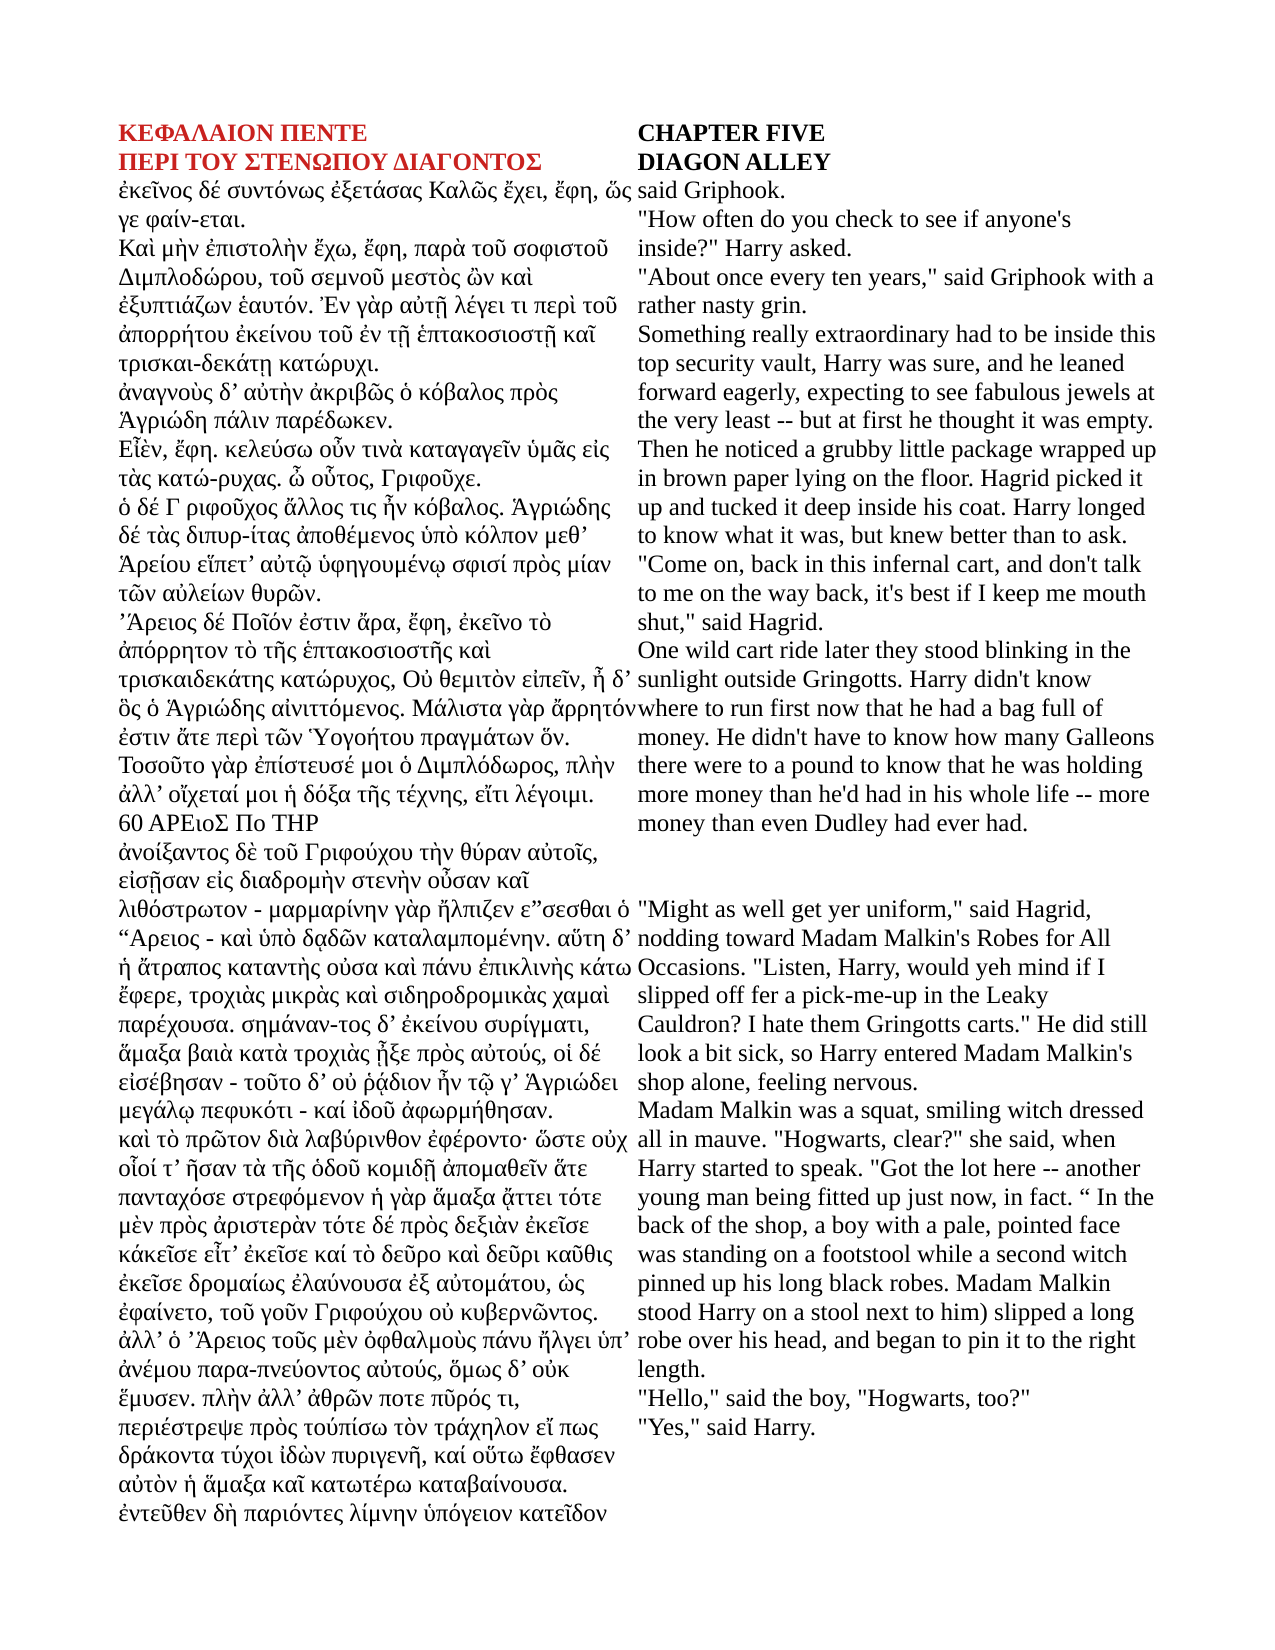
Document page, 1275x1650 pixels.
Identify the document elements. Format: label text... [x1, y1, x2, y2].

table_header CHAPTER FIVE DIAGON ALLEY [637, 118, 1157, 176]
table_cell said Griphook. "How often do you check to see if anyone's inside?" Harry asked. "About once every ten years," said Griphook with a rather nasty grin. Something really extraordinary had to be inside this top security vault, Harry was sure, and he leaned forward eagerly, expecting to see fabulous jewels at the very least -- but at first he thought it was empty. Then he noticed a grubby little package wrapped up in brown paper lying on the floor. Hagrid picked it up and tucked it deep inside his coat. Harry longed to know what it was, but knew better than to ask. "Come on, back in this infernal cart, and don't talk to me on the way back, it's best if I keep me mouth shut," said Hagrid. One wild cart ride later they stood blinking in the sunlight outside Gringotts. Harry didn't know where to run first now that he had a bag full of money. He didn't have to know how many Galleons there were to a pound to know that he was holding more money than he'd had in his whole life -- more money than even Dudley had ever had. "Might as well get yer uniform," said Hagrid, nodding toward Madam Malkin's Robes for All Occasions. "Listen, Harry, would yeh mind if I slipped off fer a pick-me-up in the Leaky Cauldron? I hate them Gringotts carts." He did still look a bit sick, so Harry entered Madam Malkin's shop alone, feeling nervous. Madam Malkin was a squat, smiling witch dressed all in mauve. "Hogwarts, clear?" she said, when Harry started to speak. "Got the lot here -- another young man being fitted up just now, in fact. “ In the back of the shop, a boy with a pale, pointed face was standing on a footstool while a second witch pinned up his long black robes. Madam Malkin stood Harry on a stool next to him) slipped a long robe over his head, and began to pin it to the right length. "Hello," said the boy, "Hogwarts, too?" "Yes," said Harry. [637, 176, 1157, 1527]
table_header ΚΕΦΑΛΑΙΟΝ ΠΕΝΤΕ ΠΕΡΙ ΤΟΥ ΣΤΕΝΩΠΟΥ ΔΙΑΓΟΝΤΟΣ [118, 118, 637, 176]
table_cell ἐκεῖνος δέ συντόνως ἐξετάσας Καλῶς ἔχει, ἔφη, ὥς γε φαίν-εται. Καὶ μὴν ἐπιστολὴν ἔχω, ἔφη, παρὰ τοῦ σοφιστοῦ Διμπλοδώρου, τοῦ σεμνοῦ μεστὸς ὢν καὶ ἐξυπτιάζων ἑαυτόν. Ἐν γὰρ αὐτῇ λέγει τι περὶ τοῦ ἀπορρήτου ἐκείνου τοῦ ἐν τῇ ἑπτακοσιοστῇ καῖ τρισκαι-δεκάτῃ κατώρυχι. ἀναγνοὺς δ’ αὐτὴν ἀκριβῶς ὁ κόβαλος πρὸς Ἁγριώδη πάλιν παρέδωκεν. Εἶὲν, ἔφη. κελεύσω οὖν τινὰ καταγαγεῖν ὑμᾶς εἰς τὰς κατώ-ρυχας. ὦ οὗτος, Γριφοῦχε. ὁ δέ Γ ριφοῦχος ἄλλος τις ἦν κόβαλος. Ἁγριώδης δέ τὰς διπυρ-ίτας ἀποθέμενος ὑπὸ κόλπον μεθ’ Ἁρείου εἵπετ’ αὐτῷ ὑφηγουμένῳ σφισί πρὸς μίαν τῶν αὐλείων θυρῶν. ’Άρειος δέ Ποῖόν ἐστιν ἄρα, ἔφη, ἐκεῖνο τὸ ἀπόρρητον τὸ τῆς ἑπτακοσιοστῆς καὶ τρισκαιδεκάτης κατώρυχος, Οὐ θεμιτὸν εἰπεῖν, ἦ δ’ ὃς ὁ Ἁγριώδης αἰνιττόμενος. Μάλιστα γὰρ ἄρρητόν ἐστιν ἄτε περὶ τῶν Ὑογοήτου πραγμάτων ὅν. Τοσοῦτο γὰρ ἐπίστευσέ μοι ὁ Διμπλόδωρος, πλὴν ἀλλ’ οἴχεταί μοι ἡ δόξα τῆς τέχνης, εἴτι λέγοιμι. 60 ΑΡΕιοΣ Πο ΤΗΡ ἀνοίξαντος δὲ τοῦ Γριφούχου τὴν θύραν αὐτοῖς, εἰσῇσαν εἰς διαδρομὴν στενὴν οὖσαν καῖ λιθόστρωτον - μαρμαρίνην γὰρ ἤλπιζεν ε”σεσθαι ὁ “Αρειος - καὶ ὑπὸ δᾳδῶν καταλαμπομένην. αὕτη δ’ ἡ ἄτραπος καταντὴς οὐσα καὶ πάνυ ἐπικλινὴς κάτω ἔφερε, τροχιὰς μικρὰς καὶ σιδηροδρομικὰς χαμαὶ παρέχουσα. σημάναν-τος δ’ ἐκείνου συρίγματι, ἅμαξα βαιὰ κατὰ τροχιὰς ᾖξε πρὸς αὐτούς, οἱ δέ εἰσέβησαν - τοῦτο δ’ οὐ ῥᾴδιον ἦν τῷ γ’ Ἁγριώδει μεγάλῳ πεφυκότι - καί ἰδοῦ ἀφωρμήθησαν. καὶ τὸ πρῶτον διὰ λαβύρινθον ἐφέροντο· ὥστε οὐχ οἷοί τ’ ῆσαν τὰ τῆς ὁδοῦ κομιδῇ ἀπομαθεῖν ἅτε πανταχόσε στρεφόμενον ἡ γὰρ ἅμαξα ᾄττει τότε μὲν πρὸς ἀριστερὰν τότε δέ πρὸς δεξιὰν ἐκεῖσε κάκεῖσε εἶτ’ ἐκεῖσε καί τὸ δεῦρο καὶ δεῦρι καῦθις ἐκεῖσε δρομαίως ἐλαύνουσα ἐξ αὐτομάτου, ὡς ἐφαίνετο, τοῦ γοῦν Γριφούχου οὐ κυβερνῶντος. ἀλλ’ ὁ ’Ἁρειος τοῦς μὲν ὀφθαλμοὺς πάνυ ἤλγει ὑπ’ ἀνέμου παρα-πνεύοντος αὐτούς, ὅμως δ’ οὐκ ἕμυσεν. πλὴν ἀλλ’ ἀθρῶν ποτε πῦρός τι, περιέστρεψε πρὸς τούπίσω τὸν τράχηλον εἴ πως δράκοντα τύχοι ἰδὼν πυριγενῆ, καί οὕτω ἔφθασεν αὐτὸν ἡ ἅμαξα καῖ κατωτέρω καταβαίνουσα. ἐντεῦθεν δὴ παριόντες λίμνην ὑπόγειον κατεῖδον [118, 176, 637, 1527]
